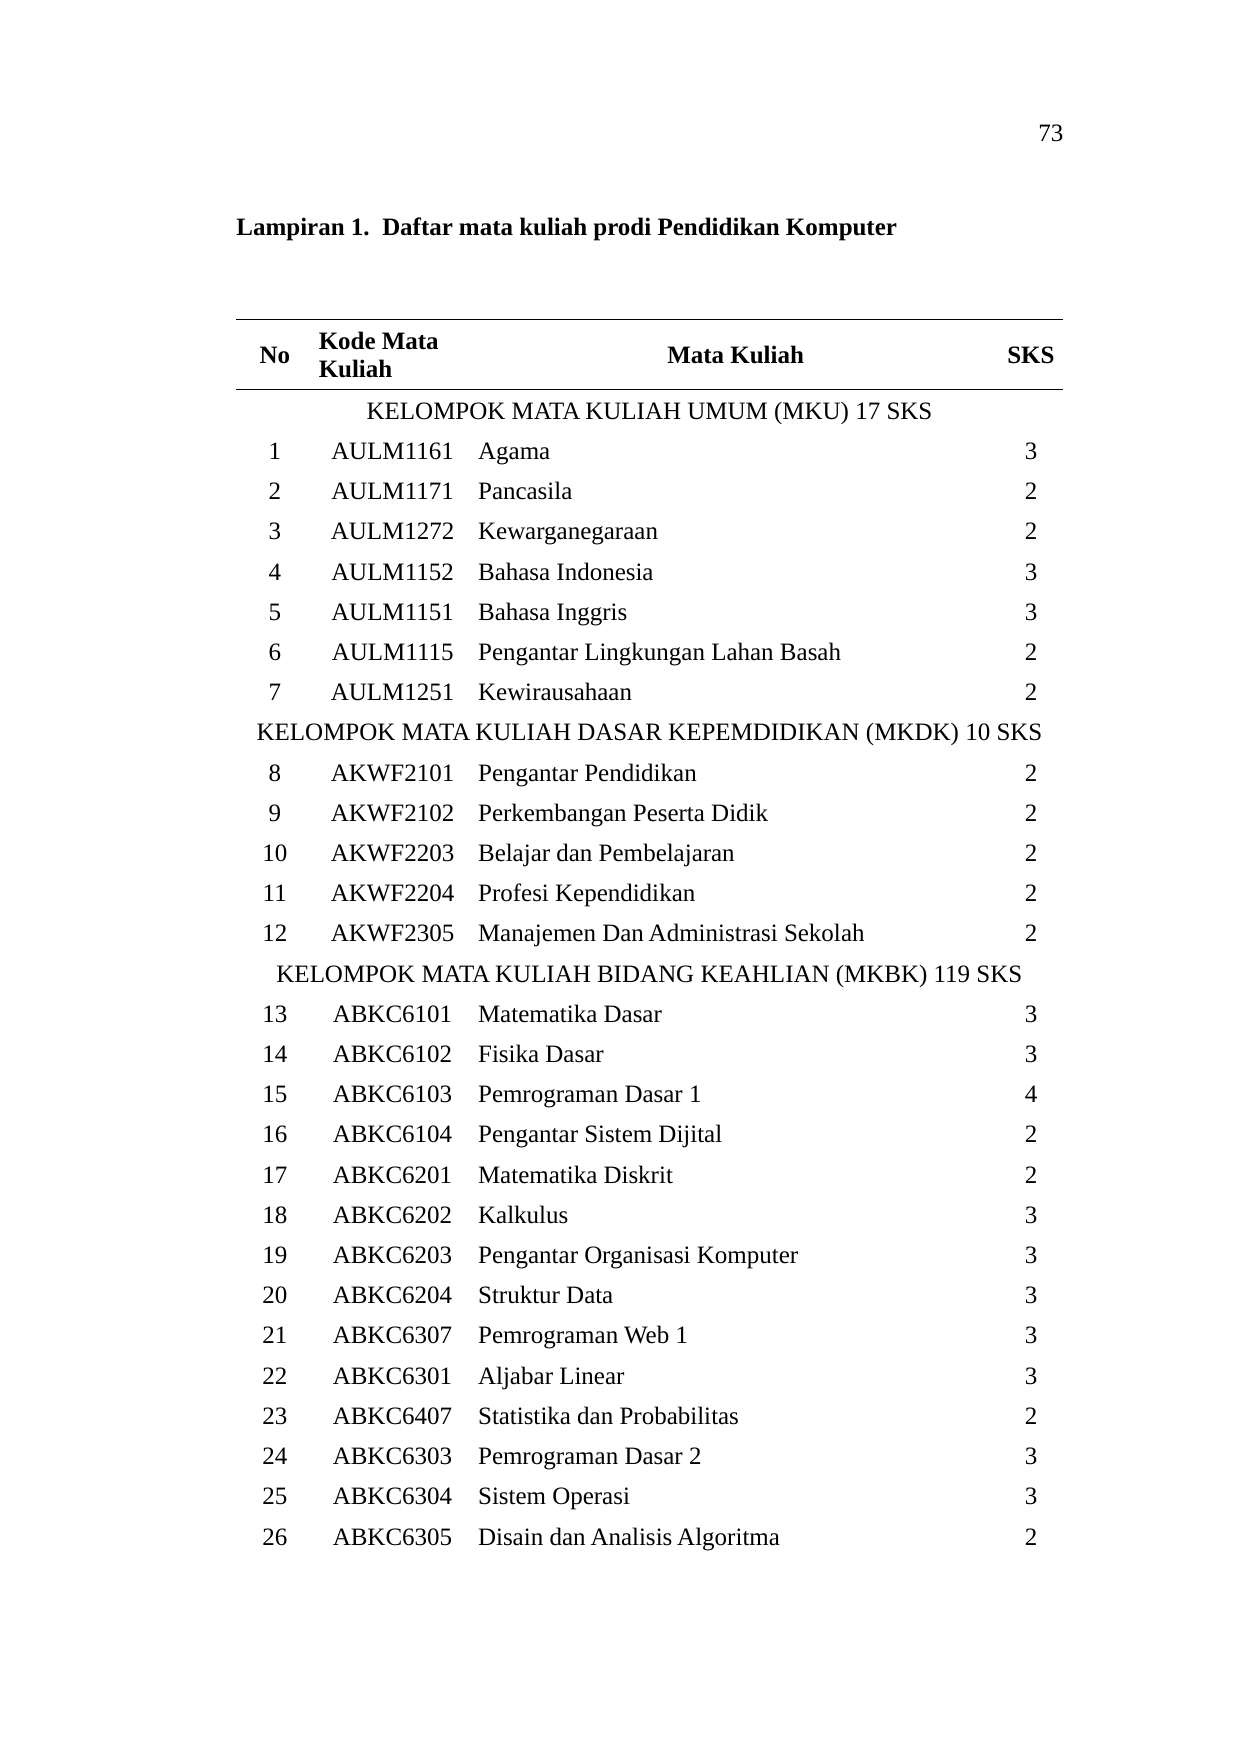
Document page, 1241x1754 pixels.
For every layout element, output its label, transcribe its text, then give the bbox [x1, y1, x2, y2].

table_cell AULM1272 [313, 511, 472, 551]
table_cell AULM1151 [313, 591, 472, 631]
table_header Mata Kuliah [472, 320, 999, 389]
table_cell 3 [999, 1355, 1063, 1395]
table_cell 4 [236, 551, 313, 591]
table_cell ABKC6307 [313, 1315, 472, 1355]
table_cell 3 [999, 1436, 1063, 1476]
table_cell 3 [999, 551, 1063, 591]
table_cell Fisika Dasar [472, 1034, 999, 1074]
table_cell ABKC6304 [313, 1476, 472, 1516]
table_cell Matematika Dasar [472, 993, 999, 1033]
table_cell Bahasa Indonesia [472, 551, 999, 591]
table_cell Pemrograman Dasar 2 [472, 1436, 999, 1476]
table_cell 17 [236, 1154, 313, 1194]
table_cell Kewirausahaan [472, 672, 999, 712]
table_cell 25 [236, 1476, 313, 1516]
table_cell 19 [236, 1235, 313, 1275]
table_cell 20 [236, 1275, 313, 1315]
table_header SKS [999, 320, 1063, 389]
table_cell 3 [236, 511, 313, 551]
table_cell ABKC6301 [313, 1355, 472, 1395]
table_cell Aljabar Linear [472, 1355, 999, 1395]
table_cell 3 [999, 1476, 1063, 1516]
table_cell 2 [999, 631, 1063, 672]
table_cell Perkembangan Peserta Didik [472, 792, 999, 832]
subtitle Daftar mata kuliah prodi Pendidikan Komputer [236, 212, 1063, 241]
table_cell 1 [236, 430, 313, 471]
table_cell AULM1251 [313, 672, 472, 712]
table_cell Matematika Diskrit [472, 1154, 999, 1194]
table_cell 3 [999, 1235, 1063, 1275]
table_cell AKWF2102 [313, 792, 472, 832]
table_cell KELOMPOK MATA KULIAH DASAR KEPEMDIDIKAN (MKDK) 10 SKS [236, 712, 1063, 752]
table_cell 2 [999, 873, 1063, 913]
table_cell 9 [236, 792, 313, 832]
table_cell Statistika dan Probabilitas [472, 1395, 999, 1436]
table_cell 22 [236, 1355, 313, 1395]
table_cell 4 [999, 1074, 1063, 1114]
table_cell 7 [236, 672, 313, 712]
table_cell 3 [999, 1194, 1063, 1234]
table_cell 15 [236, 1074, 313, 1114]
table_cell Struktur Data [472, 1275, 999, 1315]
table_cell 21 [236, 1315, 313, 1355]
table_cell Sistem Operasi [472, 1476, 999, 1516]
table_cell ABKC6202 [313, 1194, 472, 1234]
table_cell AKWF2204 [313, 873, 472, 913]
table_cell 2 [999, 792, 1063, 832]
table_cell KELOMPOK MATA KULIAH UMUM (MKU) 17 SKS [236, 390, 1063, 430]
table_cell 3 [999, 1315, 1063, 1355]
table_cell AULM1152 [313, 551, 472, 591]
table_cell ABKC6203 [313, 1235, 472, 1275]
table_cell 3 [999, 1034, 1063, 1074]
table_cell 2 [999, 913, 1063, 953]
table_cell 24 [236, 1436, 313, 1476]
table_cell Agama [472, 430, 999, 471]
table_cell Disain dan Analisis Algoritma [472, 1516, 999, 1556]
table_cell 3 [999, 993, 1063, 1033]
table_cell 2 [999, 511, 1063, 551]
table_cell 10 [236, 833, 313, 873]
table_cell 2 [999, 752, 1063, 792]
table_cell ABKC6201 [313, 1154, 472, 1194]
table_cell Pemrograman Web 1 [472, 1315, 999, 1355]
table_cell Manajemen Dan Administrasi Sekolah [472, 913, 999, 953]
table_cell ABKC6102 [313, 1034, 472, 1074]
table_cell 26 [236, 1516, 313, 1556]
table_cell 2 [999, 672, 1063, 712]
table_cell 16 [236, 1114, 313, 1154]
table_cell AULM1171 [313, 471, 472, 511]
table_cell ABKC6101 [313, 993, 472, 1033]
table_cell 8 [236, 752, 313, 792]
table_cell Bahasa Inggris [472, 591, 999, 631]
table_cell Pancasila [472, 471, 999, 511]
table_cell ABKC6104 [313, 1114, 472, 1154]
table_cell 5 [236, 591, 313, 631]
table_header No [236, 320, 313, 389]
table_cell 13 [236, 993, 313, 1033]
table_cell 12 [236, 913, 313, 953]
table_cell AULM1161 [313, 430, 472, 471]
table_cell 23 [236, 1395, 313, 1436]
table_cell AKWF2305 [313, 913, 472, 953]
table_header Kode Mata Kuliah [313, 320, 472, 389]
table_cell 2 [999, 1114, 1063, 1154]
table_cell Kewarganegaraan [472, 511, 999, 551]
table_cell 2 [999, 1154, 1063, 1194]
table_cell 2 [236, 471, 313, 511]
table_cell 2 [999, 1395, 1063, 1436]
table_cell 2 [999, 471, 1063, 511]
table_cell Belajar dan Pembelajaran [472, 833, 999, 873]
table_cell 2 [999, 1516, 1063, 1556]
table_cell 6 [236, 631, 313, 672]
table_cell 3 [999, 1275, 1063, 1315]
table_cell ABKC6303 [313, 1436, 472, 1476]
table_cell AKWF2203 [313, 833, 472, 873]
table_cell AKWF2101 [313, 752, 472, 792]
table_cell 3 [999, 591, 1063, 631]
table_cell ABKC6407 [313, 1395, 472, 1436]
table_cell ABKC6103 [313, 1074, 472, 1114]
table_cell Pengantar Lingkungan Lahan Basah [472, 631, 999, 672]
table_cell Profesi Kependidikan [472, 873, 999, 913]
table_cell 18 [236, 1194, 313, 1234]
table_cell Pengantar Sistem Dijital [472, 1114, 999, 1154]
table_cell 14 [236, 1034, 313, 1074]
table_cell 11 [236, 873, 313, 913]
table_cell 2 [999, 833, 1063, 873]
table_cell ABKC6204 [313, 1275, 472, 1315]
table_cell AULM1115 [313, 631, 472, 672]
table_cell Pengantar Pendidikan [472, 752, 999, 792]
table_cell Pemrograman Dasar 1 [472, 1074, 999, 1114]
table_cell 3 [999, 430, 1063, 471]
table_cell ABKC6305 [313, 1516, 472, 1556]
table_cell KELOMPOK MATA KULIAH BIDANG KEAHLIAN (MKBK) 119 SKS [236, 953, 1063, 993]
table_cell Pengantar Organisasi Komputer [472, 1235, 999, 1275]
table_cell Kalkulus [472, 1194, 999, 1234]
